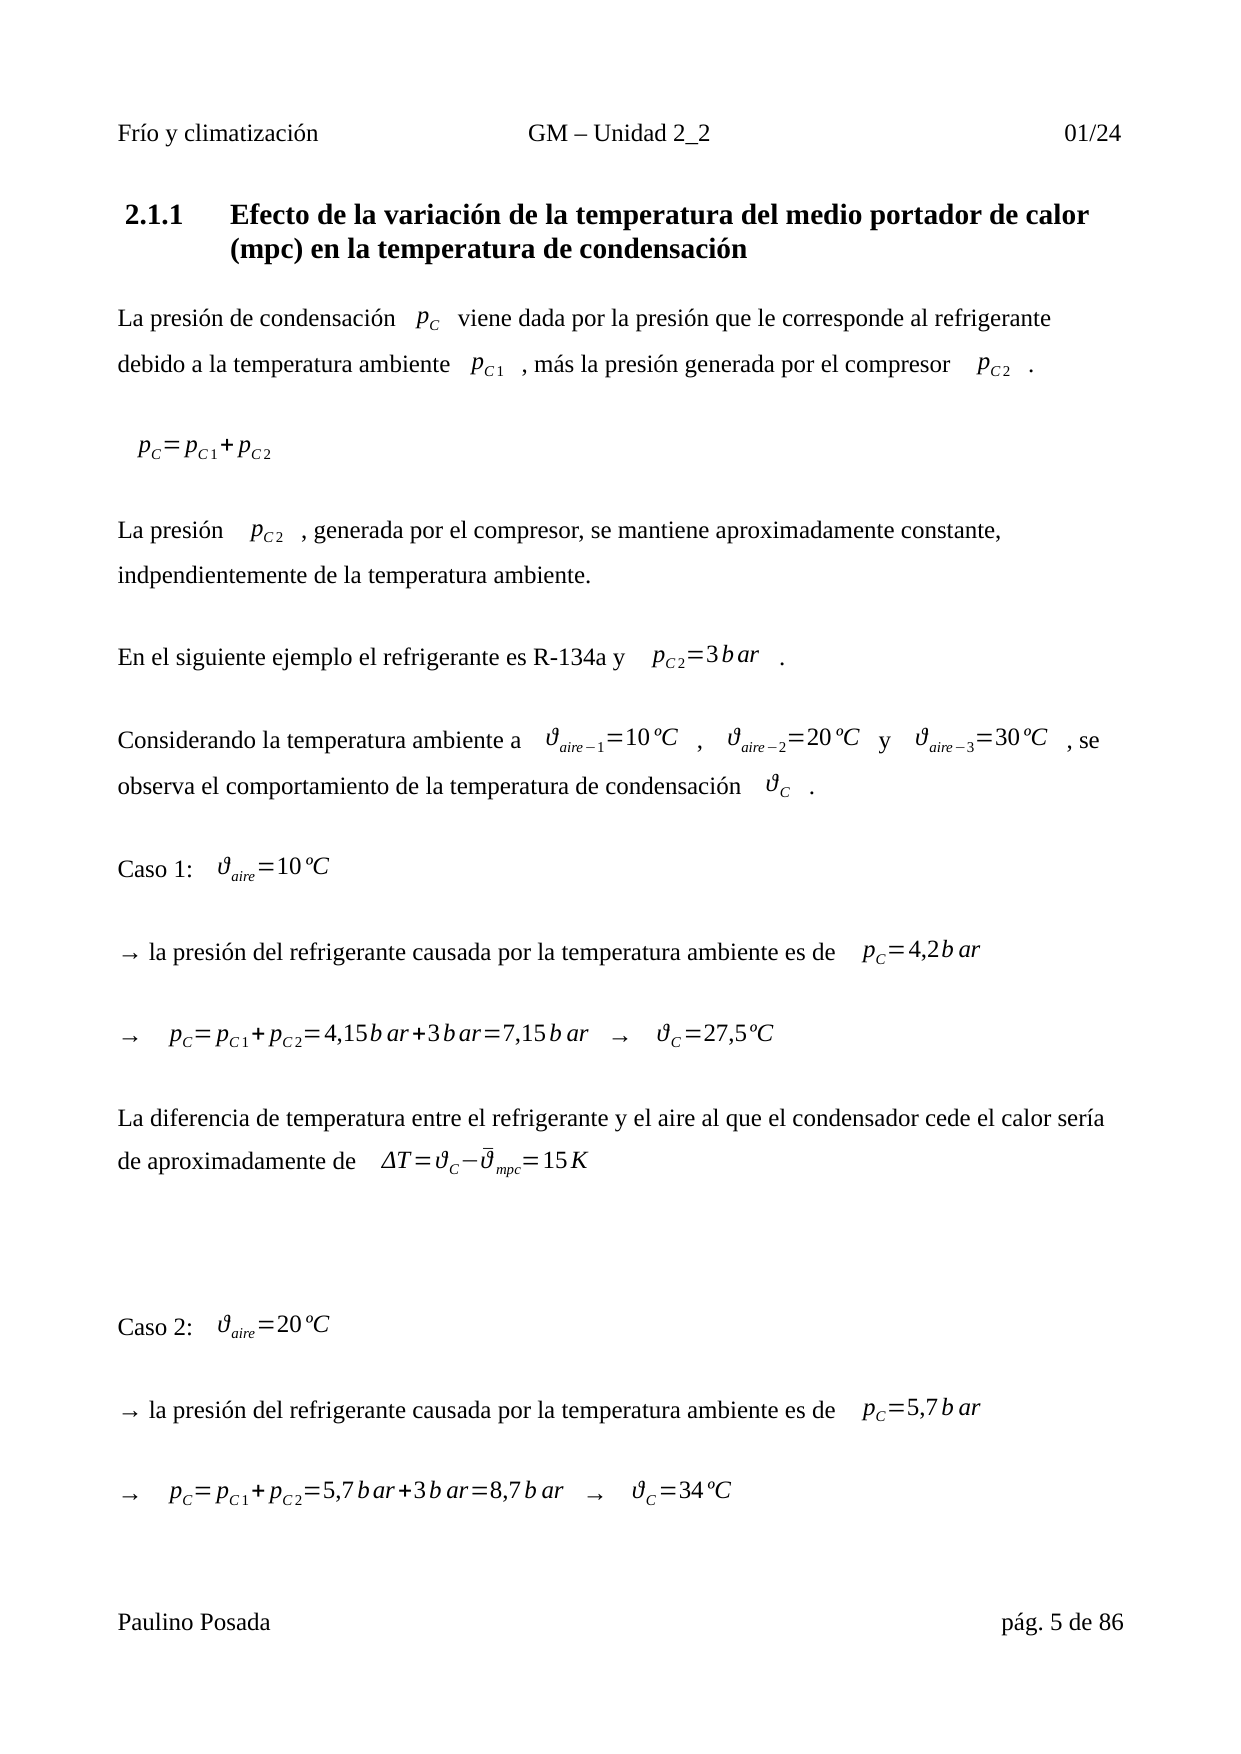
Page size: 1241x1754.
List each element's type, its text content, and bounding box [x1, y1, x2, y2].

text La diferencia de temperatura entre el refrigerante y el aire al que el condensador cede el calor sería de aproximadamente de [117, 1103, 1123, 1178]
text Caso 1: [117, 853, 1123, 884]
text → → [117, 1019, 1123, 1051]
text → la presión del refrigerante causada por la temperatura ambiente es de [117, 936, 1123, 967]
subtitle Efecto de la variación de la temperatura del medio portador de calor (mpc) en la temperatura de condensación [117, 197, 1123, 265]
text La presión , generada por el compresor, se mantiene aproximadamente constante, indpendientemente de la temperatura ambiente. [117, 514, 1123, 589]
text En el siguiente ejemplo el refrigerante es R-134a y . [117, 641, 1123, 672]
text La presión de condensaciónviene dada por la presión que le corresponde al refrigerante debido a la temperatura ambiente, más la presión generada por el compresor . [117, 302, 1123, 379]
text Caso 2: [117, 1311, 1123, 1342]
text → la presión del refrigerante causada por la temperatura ambiente es de [117, 1394, 1123, 1425]
text → → [117, 1477, 1123, 1508]
text Considerando la temperatura ambiente a , y , se observa el comportamiento de la temperatura de condensación . [117, 724, 1123, 801]
